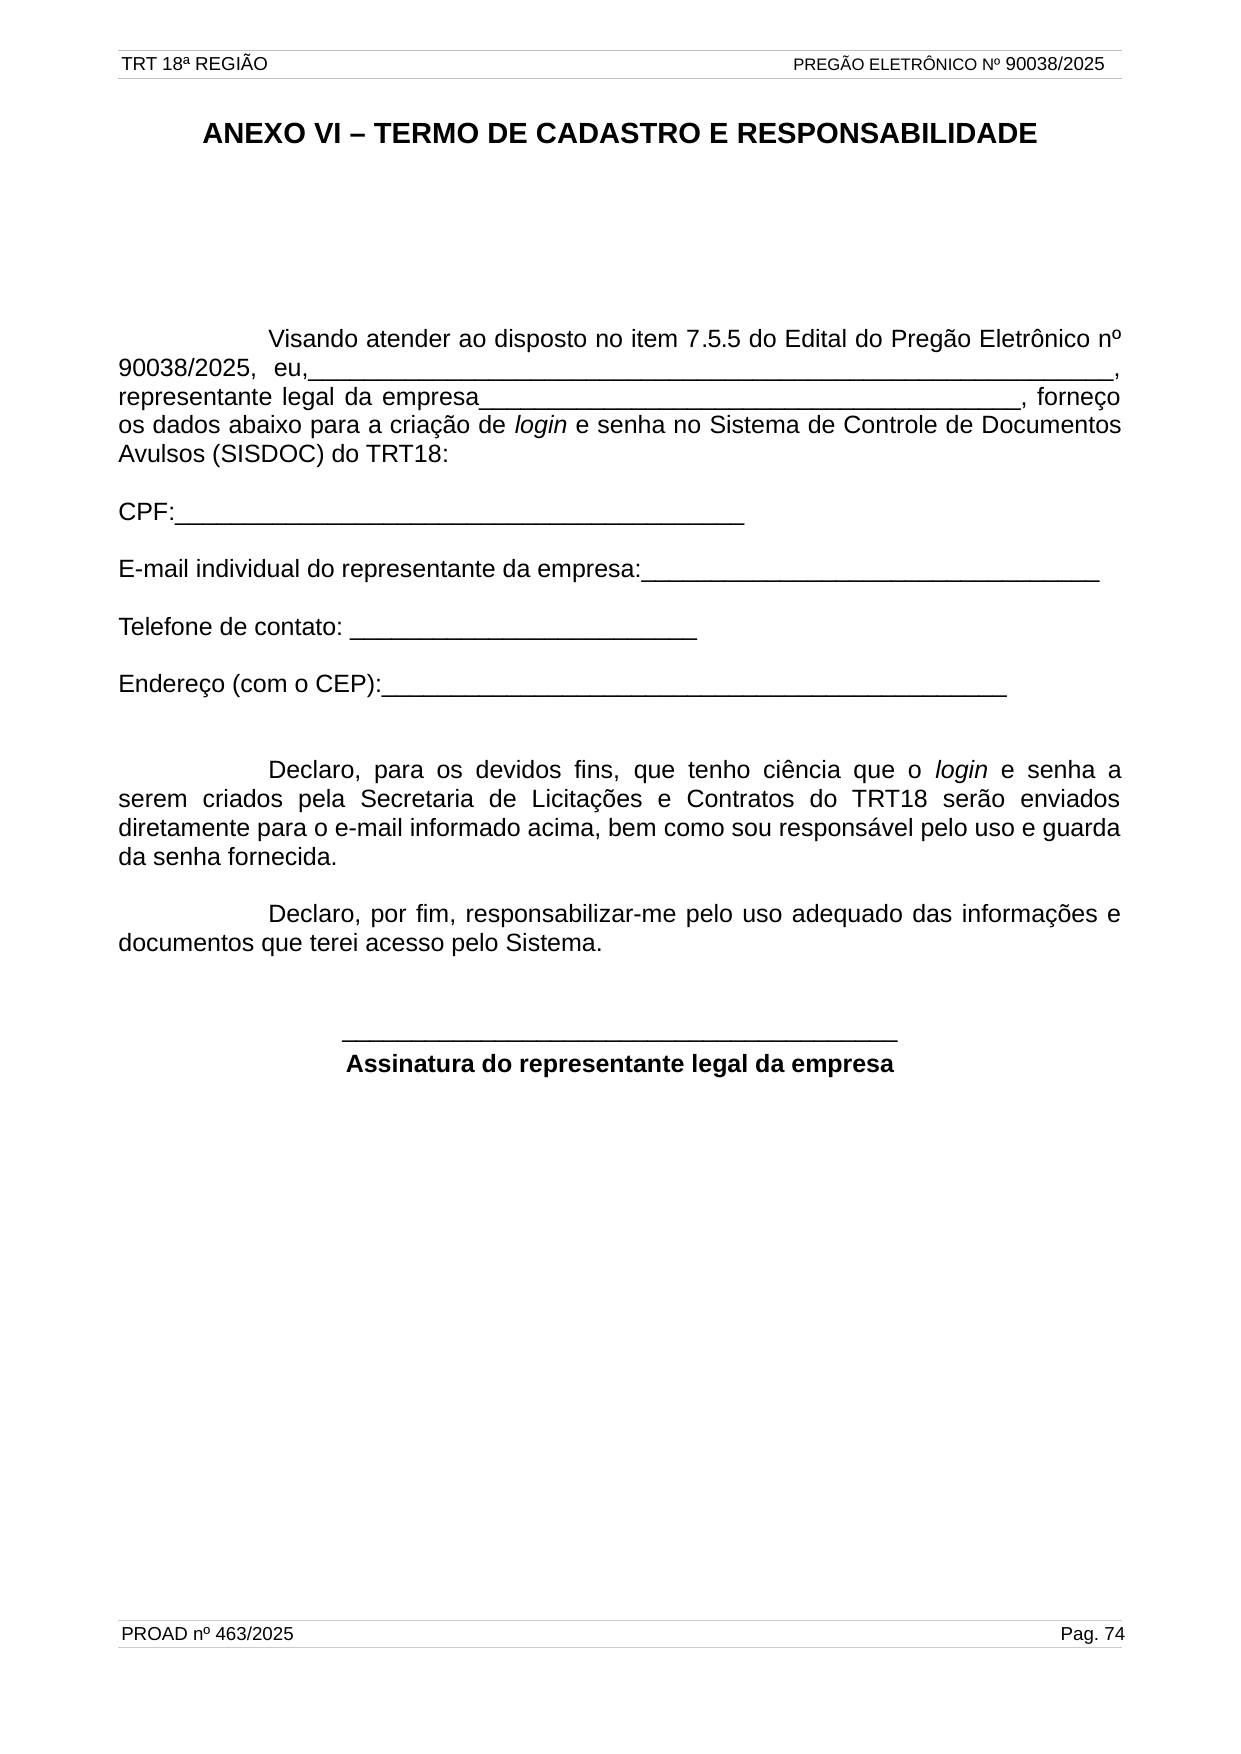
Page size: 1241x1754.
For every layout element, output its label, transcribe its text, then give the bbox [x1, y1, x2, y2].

text ________________________________________ [118, 1014, 1122, 1043]
text Endereço (com o CEP):_____________________________________________ [118, 669, 1122, 698]
text Assinatura do representante legal da empresa [118, 1043, 1122, 1078]
text CPF:_________________________________________ [118, 497, 1122, 525]
text Visando atender ao disposto no item 7.5.5 do Edital do Pregão Eletrônico nº 90038/2025, eu,__________________________________________________________, representante legal da empresa_______________________________________, forneço os dados abaixo para a criação de login e senha no Sistema de Controle de Documentos Avulsos (SISDOC) do TRT18: [118, 324, 1122, 468]
text Telefone de contato: _________________________ [118, 612, 1122, 640]
text Declaro, para os devidos fins, que tenho ciência que o login e senha a serem criados pela Secretaria de Licitações e Contratos do TRT18 serão enviados diretamente para o e-mail informado acima, bem como sou responsável pelo uso e guarda da senha fornecida. [118, 755, 1122, 870]
text ANEXO VI – TERMO DE CADASTRO E RESPONSABILIDADE [118, 116, 1122, 149]
text Declaro, por fim, responsabilizar-me pelo uso adequado das informações e documentos que terei acesso pelo Sistema. [118, 899, 1122, 957]
text E-mail individual do representante da empresa:_________________________________ [118, 554, 1122, 583]
